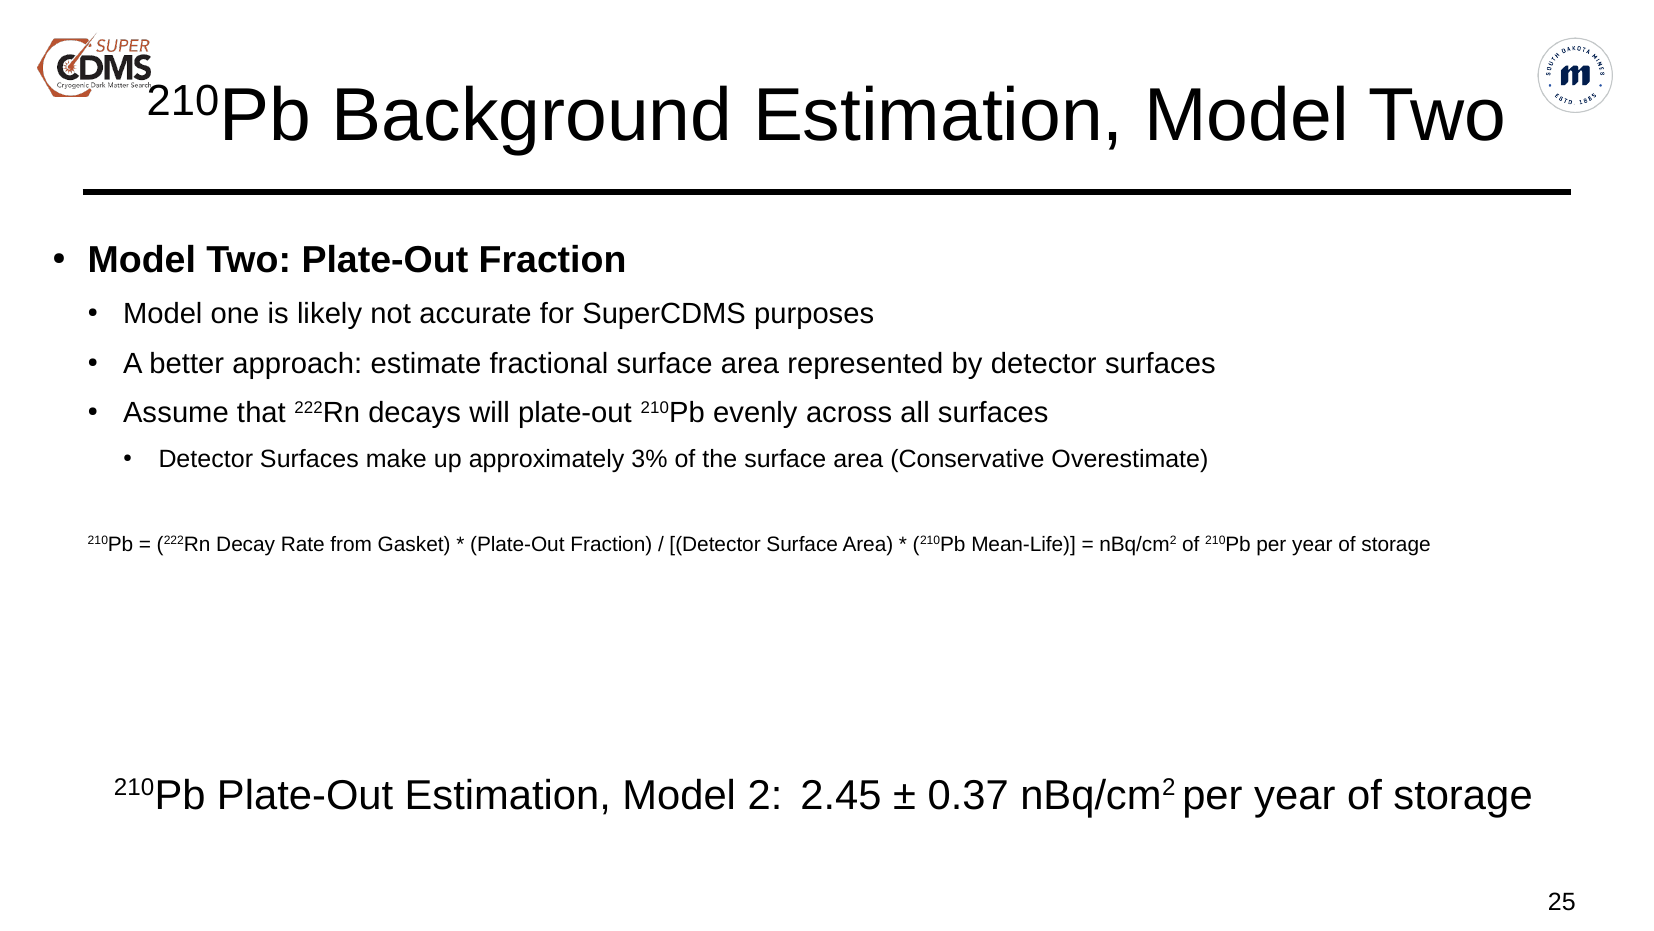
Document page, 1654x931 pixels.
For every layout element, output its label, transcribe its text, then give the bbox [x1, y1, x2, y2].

text_box Model Two: Plate-Out Fraction Model one is likely not accurate for SuperCDMS purposes A better approach: estimate fractional surface area represented by detector surfaces Assume that 222Rn decays will plate-out 210Pb evenly across all surfaces Detector Surfaces make up approximately 3% of the surface area (Conservative Overestimate) 210Pb = (222Rn Decay Rate from Gasket) * (Plate-Out Fraction) / [(Detector Surface Area) * (210Pb Mean-Life)] = nBq/cm2 of 210Pb per year of storage [37, 225, 1613, 563]
text_box 210Pb Plate-Out Estimation, Model 2: 2.45 ± 0.37 nBq/cm2 per year of storage [73, 757, 1574, 833]
picture [37, 32, 151, 97]
picture [1571, 37, 1613, 113]
title 210Pb Background Estimation, Model Two [82, 37, 1571, 193]
